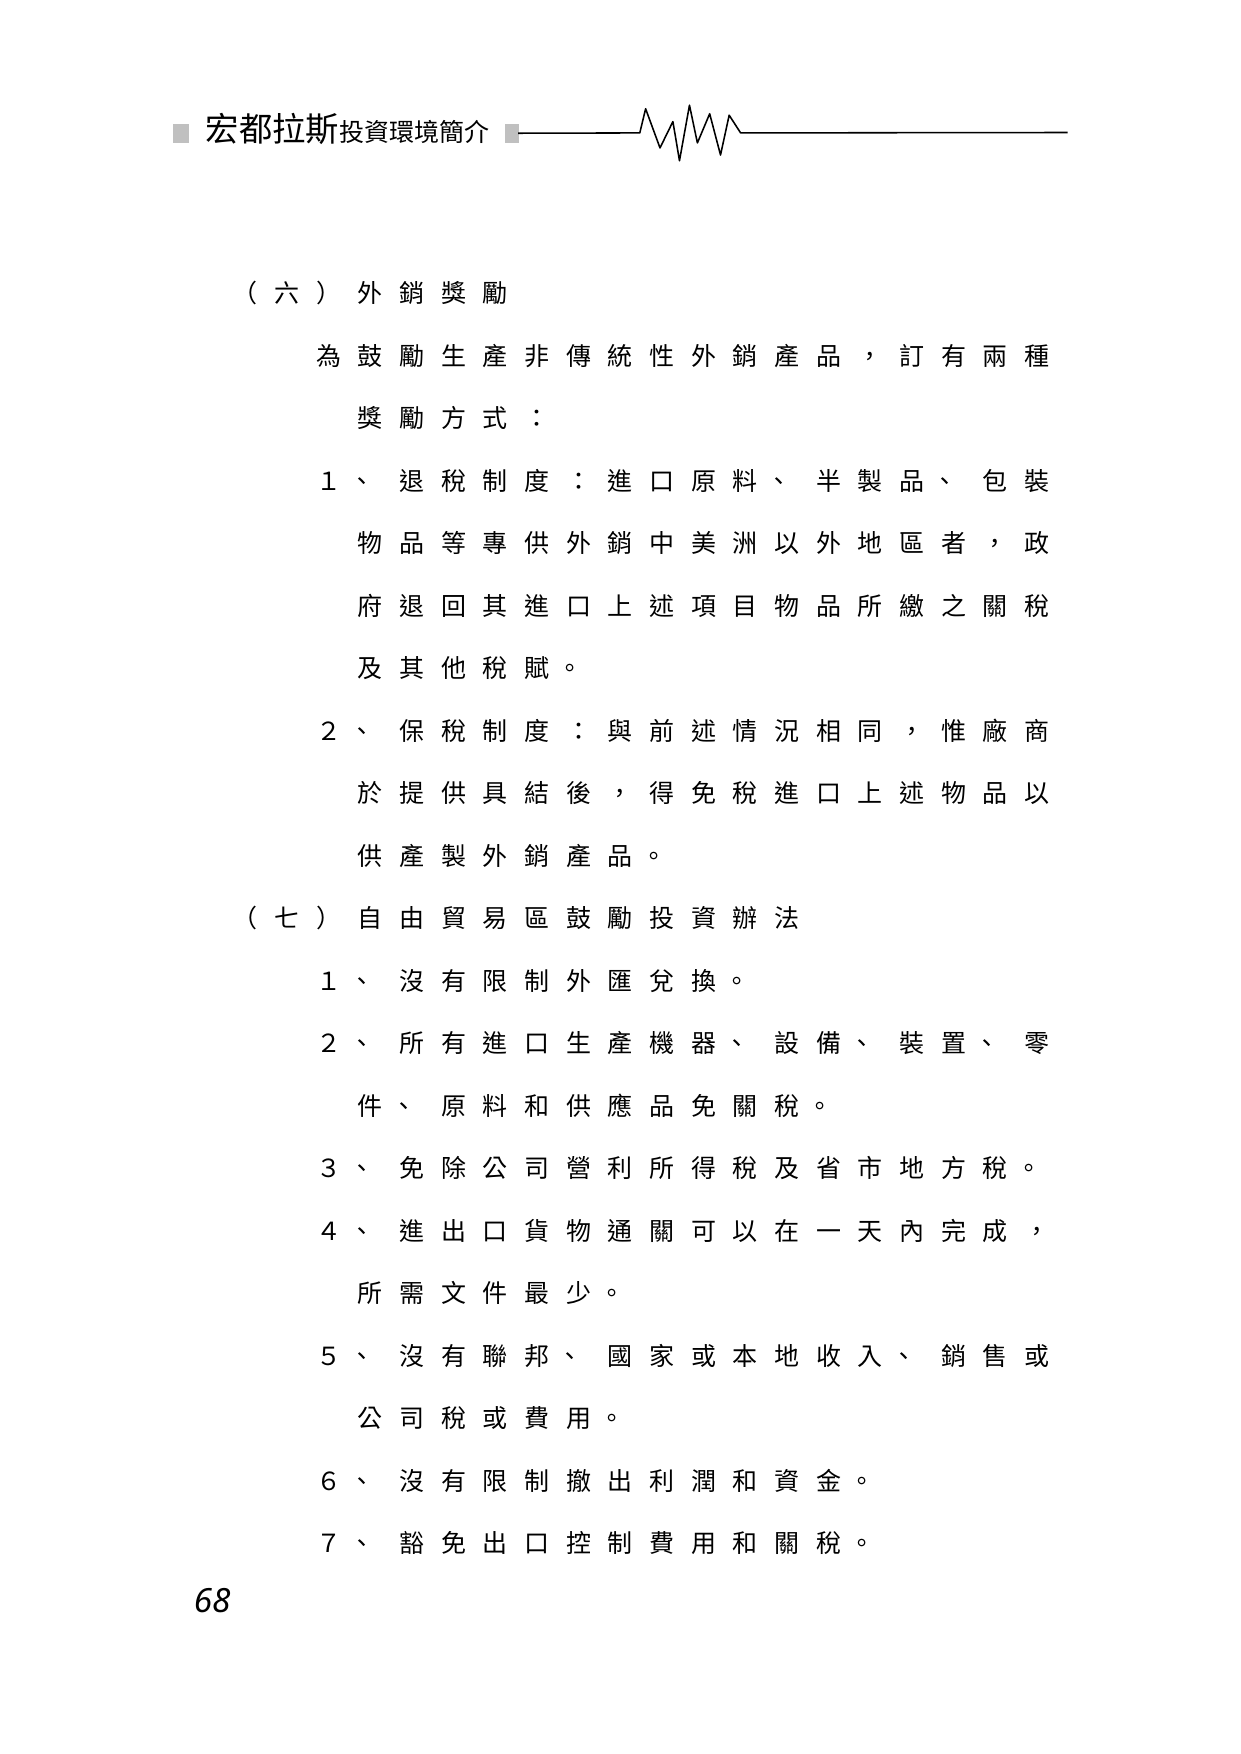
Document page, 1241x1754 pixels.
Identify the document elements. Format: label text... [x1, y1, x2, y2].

text ７、豁免出口控制費用和關稅。 [281, 1500, 1058, 1563]
text １、退稅制度：進口原料、半製品、包裝物品等專供外銷中美洲以外地區者，政府退回其進口上述項目物品所繳之關稅及其他稅賦。 [281, 438, 1058, 688]
text 為鼓勵生產非傳統性外銷產品，訂有兩種獎勵方式： [281, 313, 1058, 438]
text ４、進出口貨物通關可以在一天內完成，所需文件最少。 [281, 1188, 1058, 1313]
text （七）自由貿易區鼓勵投資辦法 [207, 875, 1058, 938]
text ３、免除公司營利所得稅及省市地方稅。 [281, 1125, 1058, 1188]
text （六）外銷獎勵 [207, 250, 1058, 313]
text ２、保稅制度：與前述情況相同，惟廠商於提供具結後，得免稅進口上述物品以供產製外銷產品。 [281, 688, 1058, 875]
text ６、沒有限制撤出利潤和資金。 [281, 1438, 1058, 1500]
text １、沒有限制外匯兌換。 [281, 938, 1058, 1000]
text ５、沒有聯邦、國家或本地收入、銷售或公司稅或費用。 [281, 1313, 1058, 1438]
text ２、所有進口生產機器、設備、裝置、零件、原料和供應品免關稅。 [281, 1000, 1058, 1125]
